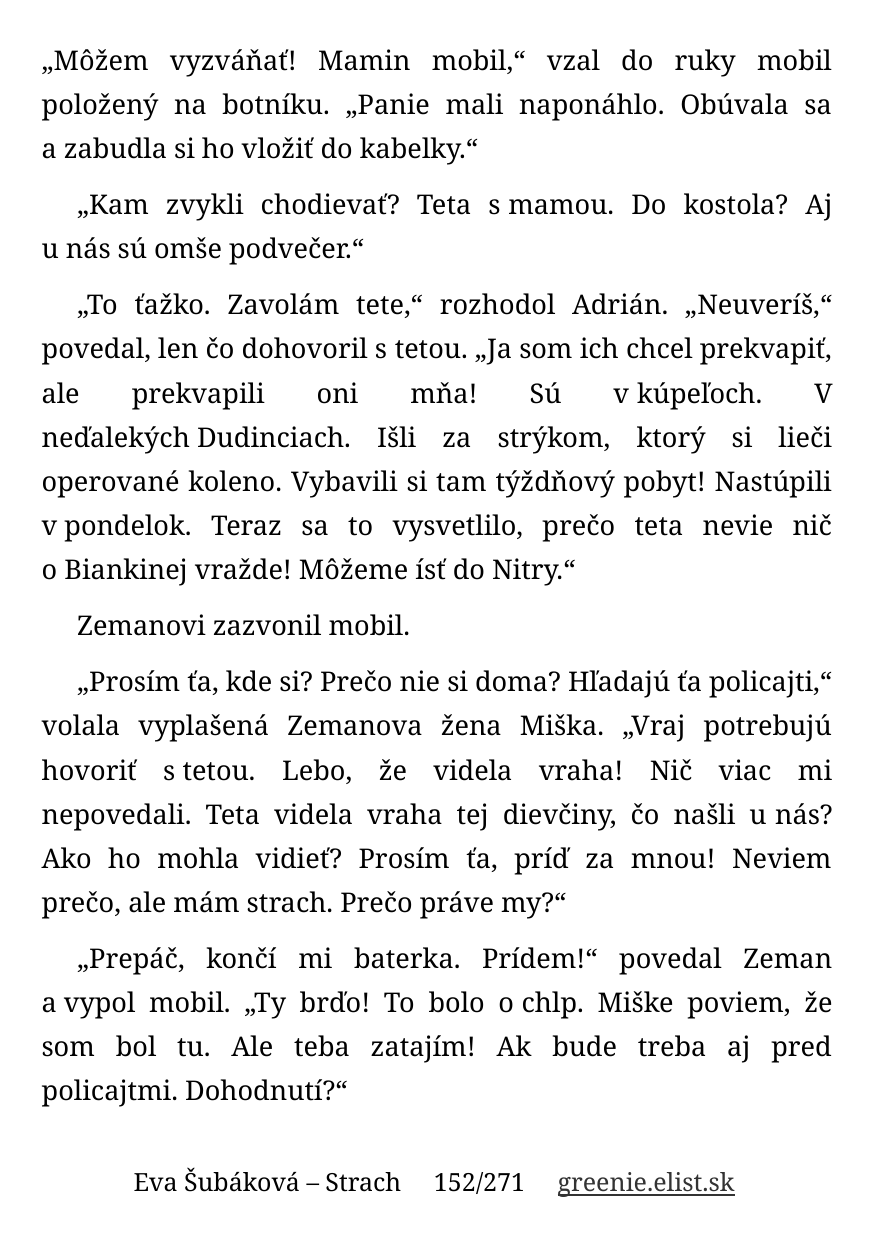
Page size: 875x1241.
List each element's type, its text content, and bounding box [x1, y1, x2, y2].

text „Môžem vyzváňať! Mamin mobil,“ vzal do ruky mobil položený na botníku. „Panie mali naponáhlo. Obúvala sa a zabudla si ho vložiť do kabelky.“ [41, 41, 833, 167]
text „Prosím ťa, kde si? Prečo nie si doma? Hľadajú ťa policajti,“ volala vyplašená Zemanova žena Miška. „Vraj potrebujú hovoriť s tetou. Lebo, že videla vraha! Nič viac mi nepovedali. Teta videla vraha tej dievčiny, čo našli u nás? Ako ho mohla vidieť? Prosím ťa, príď za mnou! Neviem prečo, ale mám strach. Prečo práve my?“ [41, 663, 833, 920]
text Zemanovi zazvonil mobil. [41, 607, 833, 643]
text „To ťažko. Zavolám tete,“ rozhodol Adrián. „Neuveríš,“ povedal, len čo dohovoril s tetou. „Ja som ich chcel prekvapiť, ale prekvapili oni mňa! Sú v kúpeľoch. V neďalekých Dudinciach. Išli za strýkom, ktorý si lieči operované koleno. Vybavili si tam týždňový pobyt! Nastúpili v pondelok. Teraz sa to vysvetlilo, prečo teta nevie nič o Biankinej vražde! Môžeme ísť do Nitry.“ [41, 286, 833, 588]
text „Kam zvykli chodievať? Teta s mamou. Do kostola? Aj u nás sú omše podvečer.“ [41, 186, 833, 267]
text „Prepáč, končí mi baterka. Prídem!“ povedal Zeman a vypol mobil. „Ty brďo! To bolo o chlp. Miške poviem, že som bol tu. Ale teba zatajím! Ak bude treba aj pred policajtmi. Dohodnutí?“ [41, 939, 833, 1109]
